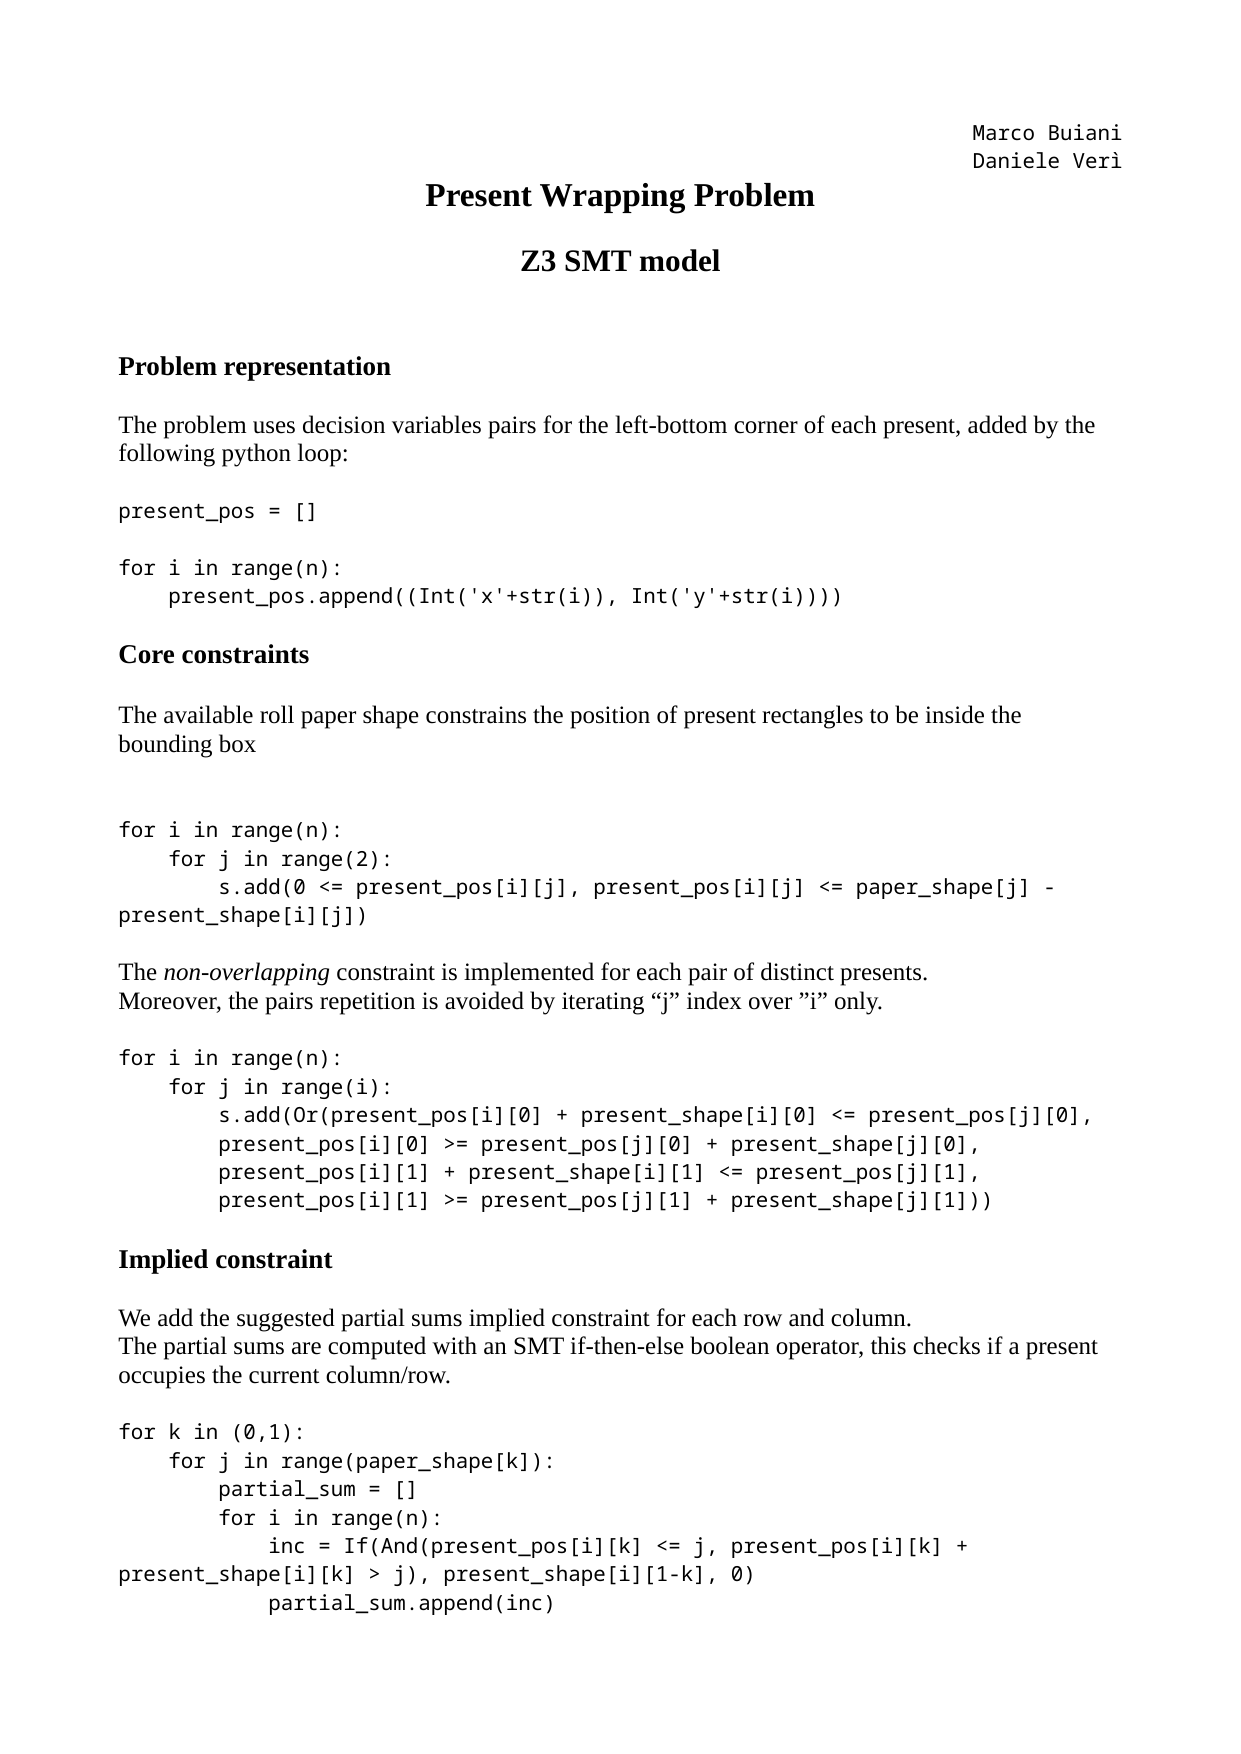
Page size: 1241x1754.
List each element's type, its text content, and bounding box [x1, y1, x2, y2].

text for j in range(i): [118, 1072, 1122, 1100]
text for j in range(2): [118, 844, 1122, 872]
text Implied constraint [118, 1243, 1122, 1274]
text partial_sum.append(inc) [118, 1588, 1122, 1616]
text The available roll paper shape constrains the position of present rectangles to be inside the bounding box [118, 701, 1122, 758]
text Present Wrapping Problem [118, 175, 1122, 213]
text inc = If(And(present_pos[i][k] <= j, present_pos[i][k] + present_shape[i][k] > j), present_shape[i][1-k], 0) [118, 1531, 1122, 1588]
text Moreover, the pairs repetition is avoided by iterating “j” index over ”i” only. [118, 986, 1122, 1015]
text present_pos[i][1] >= present_pos[j][1] + present_shape[j][1])) [118, 1186, 1122, 1214]
text Core constraints [118, 638, 1122, 669]
text for i in range(n): [118, 1503, 1122, 1531]
text for i in range(n): [118, 553, 1122, 581]
text Daniele Verì [118, 147, 1122, 175]
text Problem representation [118, 350, 1122, 381]
text for i in range(n): [118, 1043, 1122, 1072]
text for i in range(n): [118, 815, 1122, 844]
text The partial sums are computed with an SMT if-then-else boolean operator, this checks if a present occupies the current column/row. [118, 1331, 1122, 1389]
text The non-overlapping constraint is implemented for each pair of distinct presents. [118, 957, 1122, 986]
text for k in (0,1): [118, 1417, 1122, 1446]
text s.add(Or(present_pos[i][0] + present_shape[i][0] <= present_pos[j][0], [118, 1100, 1122, 1129]
text s.add(0 <= present_pos[i][j], present_pos[i][j] <= paper_shape[j] - present_shape[i][j]) [118, 872, 1122, 929]
text We add the suggested partial sums implied constraint for each row and column. [118, 1303, 1122, 1331]
text Marco Buiani [118, 118, 1122, 147]
text present_pos[i][1] + present_shape[i][1] <= present_pos[j][1], [118, 1157, 1122, 1186]
text Z3 SMT model [118, 242, 1122, 278]
text partial_sum = [] [118, 1474, 1122, 1503]
text for j in range(paper_shape[k]): [118, 1446, 1122, 1474]
text present_pos.append((Int('x'+str(i)), Int('y'+str(i)))) [118, 581, 1122, 609]
text present_pos[i][0] >= present_pos[j][0] + present_shape[j][0], [118, 1129, 1122, 1157]
text present_pos = [] [118, 496, 1122, 524]
text The problem uses decision variables pairs for the left-bottom corner of each present, added by the following python loop: [118, 410, 1122, 467]
